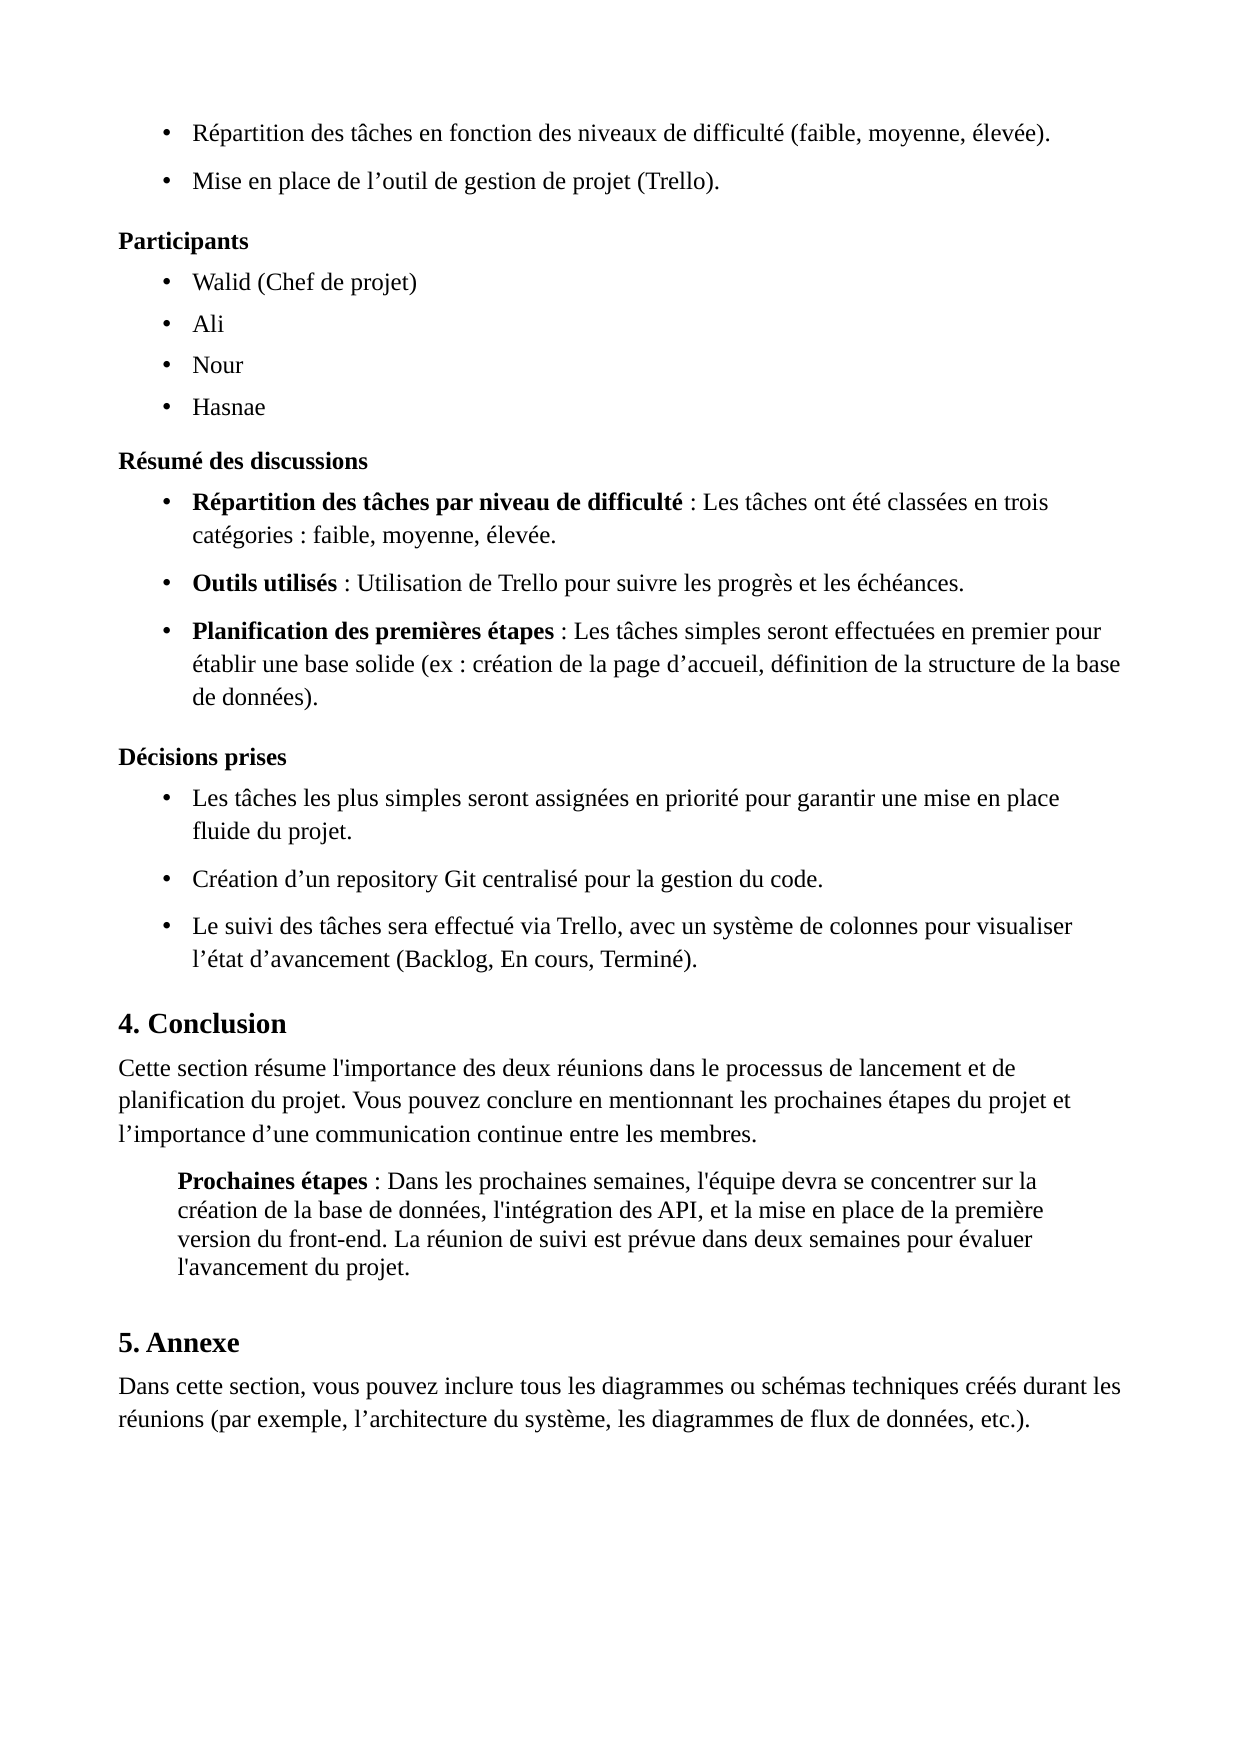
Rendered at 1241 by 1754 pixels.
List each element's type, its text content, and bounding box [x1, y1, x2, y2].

list Le suivi des tâches sera effectué via Trello, avec un système de colonnes pour visualiser l’état d’avancement (Backlog, En cours, Terminé). [162, 911, 1122, 973]
list Planification des premières étapes : Les tâches simples seront effectuées en premier pour établir une base solide (ex : création de la page d’accueil, définition de la structure de la base de données). [162, 616, 1122, 711]
list Répartition des tâches par niveau de difficulté : Les tâches ont été classées en trois catégories : faible, moyenne, élevée. [162, 487, 1122, 549]
list Nour [162, 350, 1122, 379]
list Mise en place de l’outil de gestion de projet (Trello). [162, 166, 1122, 194]
list Hasnae [162, 392, 1122, 421]
text Cette section résume l'importance des deux réunions dans le processus de lancement et de planification du projet. Vous pouvez conclure en mentionnant les prochaines étapes du projet et l’importance d’une communication continue entre les membres. [118, 1053, 1122, 1147]
list Outils utilisés : Utilisation de Trello pour suivre les progrès et les échéances. [162, 568, 1122, 597]
text Dans cette section, vous pouvez inclure tous les diagrammes ou schémas techniques créés durant les réunions (par exemple, l’architecture du système, les diagrammes de flux de données, etc.). [118, 1371, 1122, 1433]
subtitle Décisions prises [118, 742, 1122, 771]
list Les tâches les plus simples seront assignées en priorité pour garantir une mise en place fluide du projet. [162, 783, 1122, 845]
subtitle Participants [118, 226, 1122, 254]
subtitle 4. Conclusion [118, 1007, 1122, 1040]
list Création d’un repository Git centralisé pour la gestion du code. [162, 864, 1122, 892]
subtitle 5. Annexe [118, 1325, 1122, 1359]
list Répartition des tâches en fonction des niveaux de difficulté (faible, moyenne, élevée). [162, 118, 1122, 147]
subtitle Résumé des discussions [118, 446, 1122, 475]
list Walid (Chef de projet) [162, 267, 1122, 296]
text Prochaines étapes : Dans les prochaines semaines, l'équipe devra se concentrer sur la création de la base de données, l'intégration des API, et la mise en place de la première version du front-end. La réunion de suivi est prévue dans deux semaines pour évaluer l'avancement du projet. [177, 1166, 1063, 1281]
list Ali [162, 309, 1122, 337]
